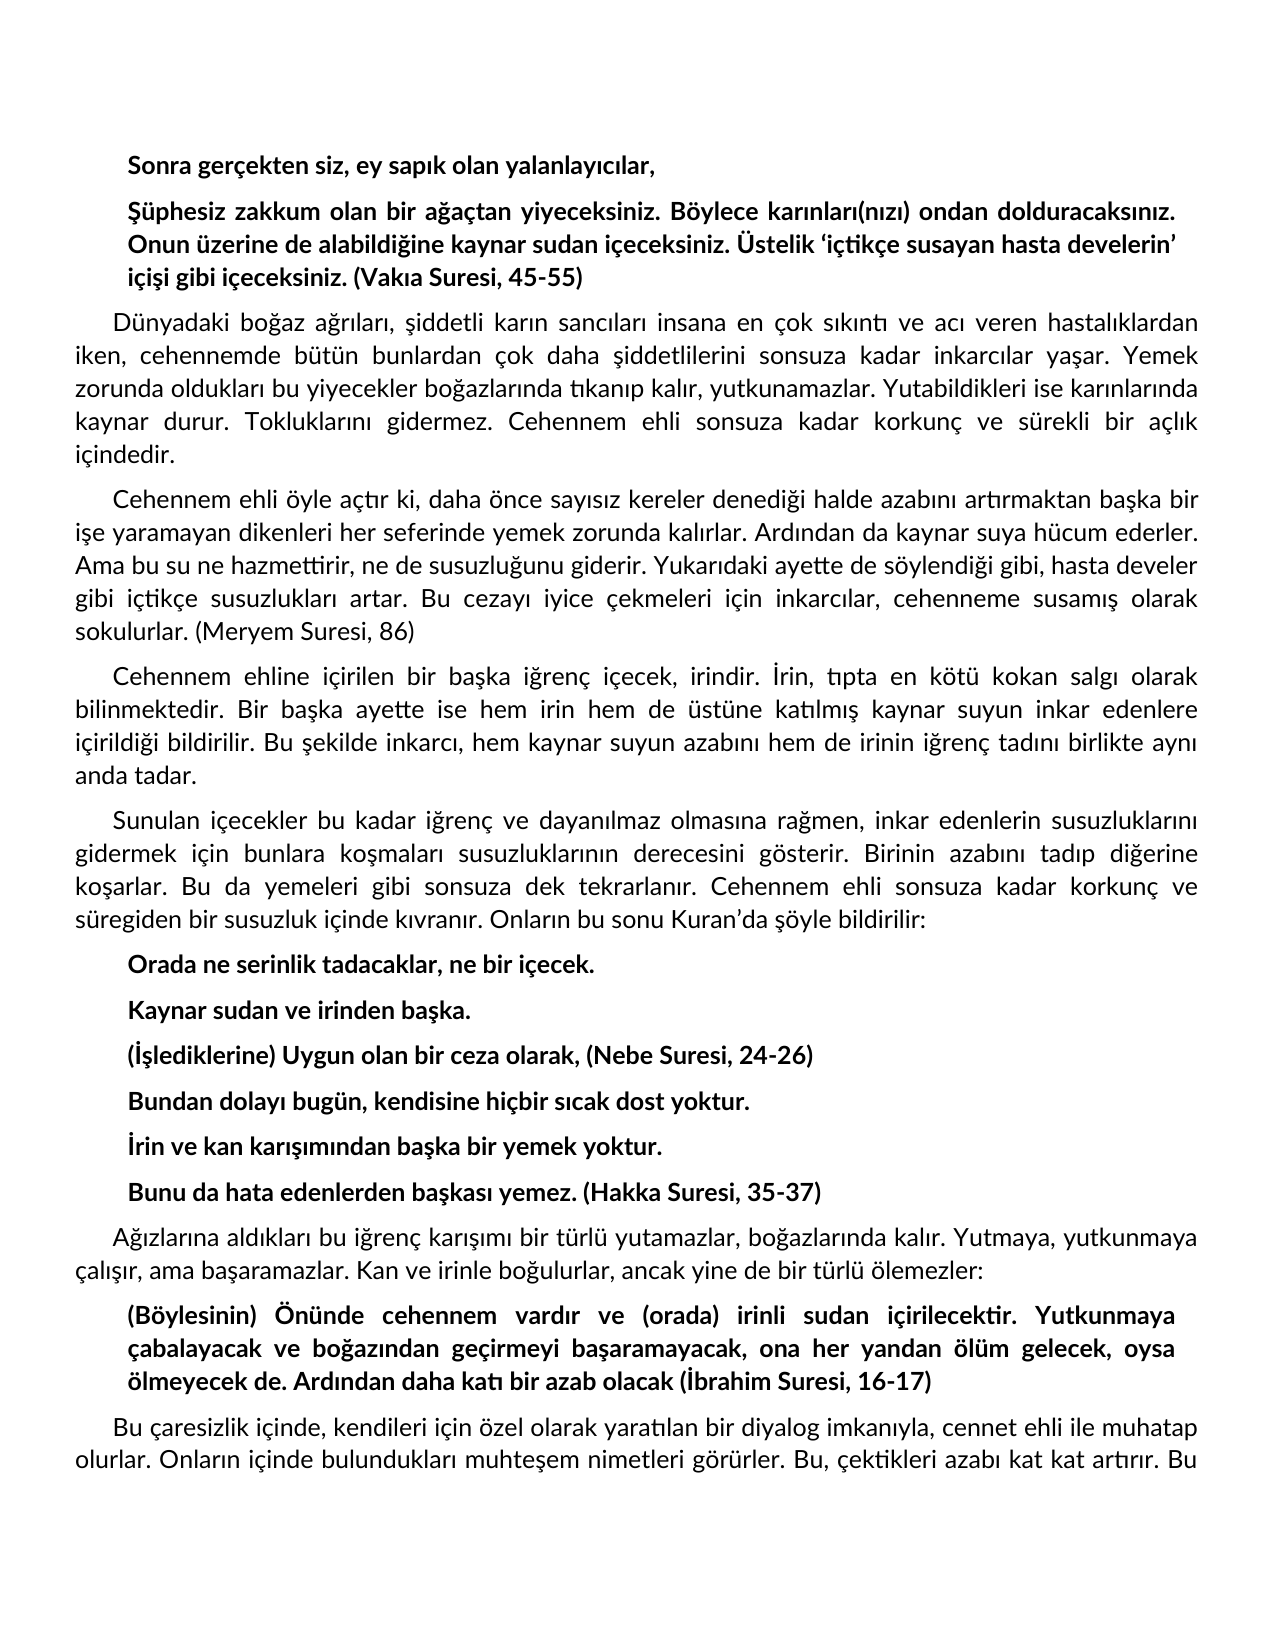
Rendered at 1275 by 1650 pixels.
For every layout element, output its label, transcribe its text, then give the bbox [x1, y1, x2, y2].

text Ağızlarına aldıkları bu iğrenç karışımı bir türlü yutamazlar, boğazlarında kalır. Yutmaya, yutkunmaya çalışır, ama başaramazlar. Kan ve irinle boğulurlar, ancak yine de bir türlü ölemezler: [75, 1222, 1200, 1284]
text Sonra gerçekten siz, ey sapık olan yalanlayıcılar, [127, 150, 1177, 180]
text Sunulan içecekler bu kadar iğrenç ve dayanılmaz olmasına rağmen, inkar edenlerin susuzluklarını gidermek için bunlara koşmaları susuzluklarının derecesini gösterir. Birinin azabını tadıp diğerine koşarlar. Bu da yemeleri gibi sonsuza dek tekrarlanır. Cehennem ehli sonsuza kadar korkunç ve süregiden bir susuzluk içinde kıvranır. Onların bu sonu Kuran’da şöyle bildirilir: [75, 805, 1200, 934]
text Bu çaresizlik içinde, kendileri için özel olarak yaratılan bir diyalog imkanıyla, cennet ehli ile muhatap olurlar. Onların içinde bulundukları muhteşem nimetleri görürler. Bu, çektikleri azabı kat kat artırır. Bu [75, 1411, 1200, 1474]
text İrin ve kan karışımından başka bir yemek yoktur. [127, 1131, 1177, 1161]
text Dünyadaki boğaz ağrıları, şiddetli karın sancıları insana en çok sıkıntı ve acı veren hastalıklardan iken, cehennemde bütün bunlardan çok daha şiddetlilerini sonsuza kadar inkarcılar yaşar. Yemek zorunda oldukları bu yiyecekler boğazlarında tıkanıp kalır, yutkunamazlar. Yutabildikleri ise karınlarında kaynar durur. Tokluklarını gidermez. Cehennem ehli sonsuza kadar korkunç ve sürekli bir açlık içindedir. [75, 307, 1200, 468]
text Orada ne serinlik tadacaklar, ne bir içecek. [127, 949, 1177, 979]
text Bunu da hata edenlerden başkası yemez. (Hakka Suresi, 35-37) [127, 1176, 1177, 1206]
text (Böylesinin) Önünde cehennem vardır ve (orada) irinli sudan içirilecektir. Yutkunmaya çabalayacak ve boğazından geçirmeyi başaramayacak, ona her yandan ölüm gelecek, oysa ölmeyecek de. Ardından daha katı bir azab olacak (İbrahim Suresi, 16-17) [127, 1300, 1177, 1396]
text Cehennem ehli öyle açtır ki, daha önce sayısız kereler denediği halde azabını artırmaktan başka bir işe yaramayan dikenleri her seferinde yemek zorunda kalırlar. Ardından da kaynar suya hücum ederler. Ama bu su ne hazmettirir, ne de susuzluğunu giderir. Yukarıdaki ayette de söylendiği gibi, hasta develer gibi içtikçe susuzlukları artar. Bu cezayı iyice çekmeleri için inkarcılar, cehenneme susamış olarak sokulurlar. (Meryem Suresi, 86) [75, 484, 1200, 645]
text Kaynar sudan ve irinden başka. [127, 994, 1177, 1024]
text Şüphesiz zakkum olan bir ağaçtan yiyeceksiniz. Böylece karınları(nızı) ondan dolduracaksınız. Onun üzerine de alabildiğine kaynar sudan içeceksiniz. Üstelik ‘içtikçe susayan hasta develerin’ içişi gibi içeceksiniz. (Vakıa Suresi, 45-55) [127, 195, 1177, 291]
text Bundan dolayı bugün, kendisine hiçbir sıcak dost yoktur. [127, 1085, 1177, 1115]
text (İşlediklerine) Uygun olan bir ceza olarak, (Nebe Suresi, 24-26) [127, 1040, 1177, 1070]
text Cehennem ehline içirilen bir başka iğrenç içecek, irindir. İrin, tıpta en kötü kokan salgı olarak bilinmektedir. Bir başka ayette ise hem irin hem de üstüne katılmış kaynar suyun inkar edenlere içirildiği bildirilir. Bu şekilde inkarcı, hem kaynar suyun azabını hem de irinin iğrenç tadını birlikte aynı anda tadar. [75, 661, 1200, 789]
